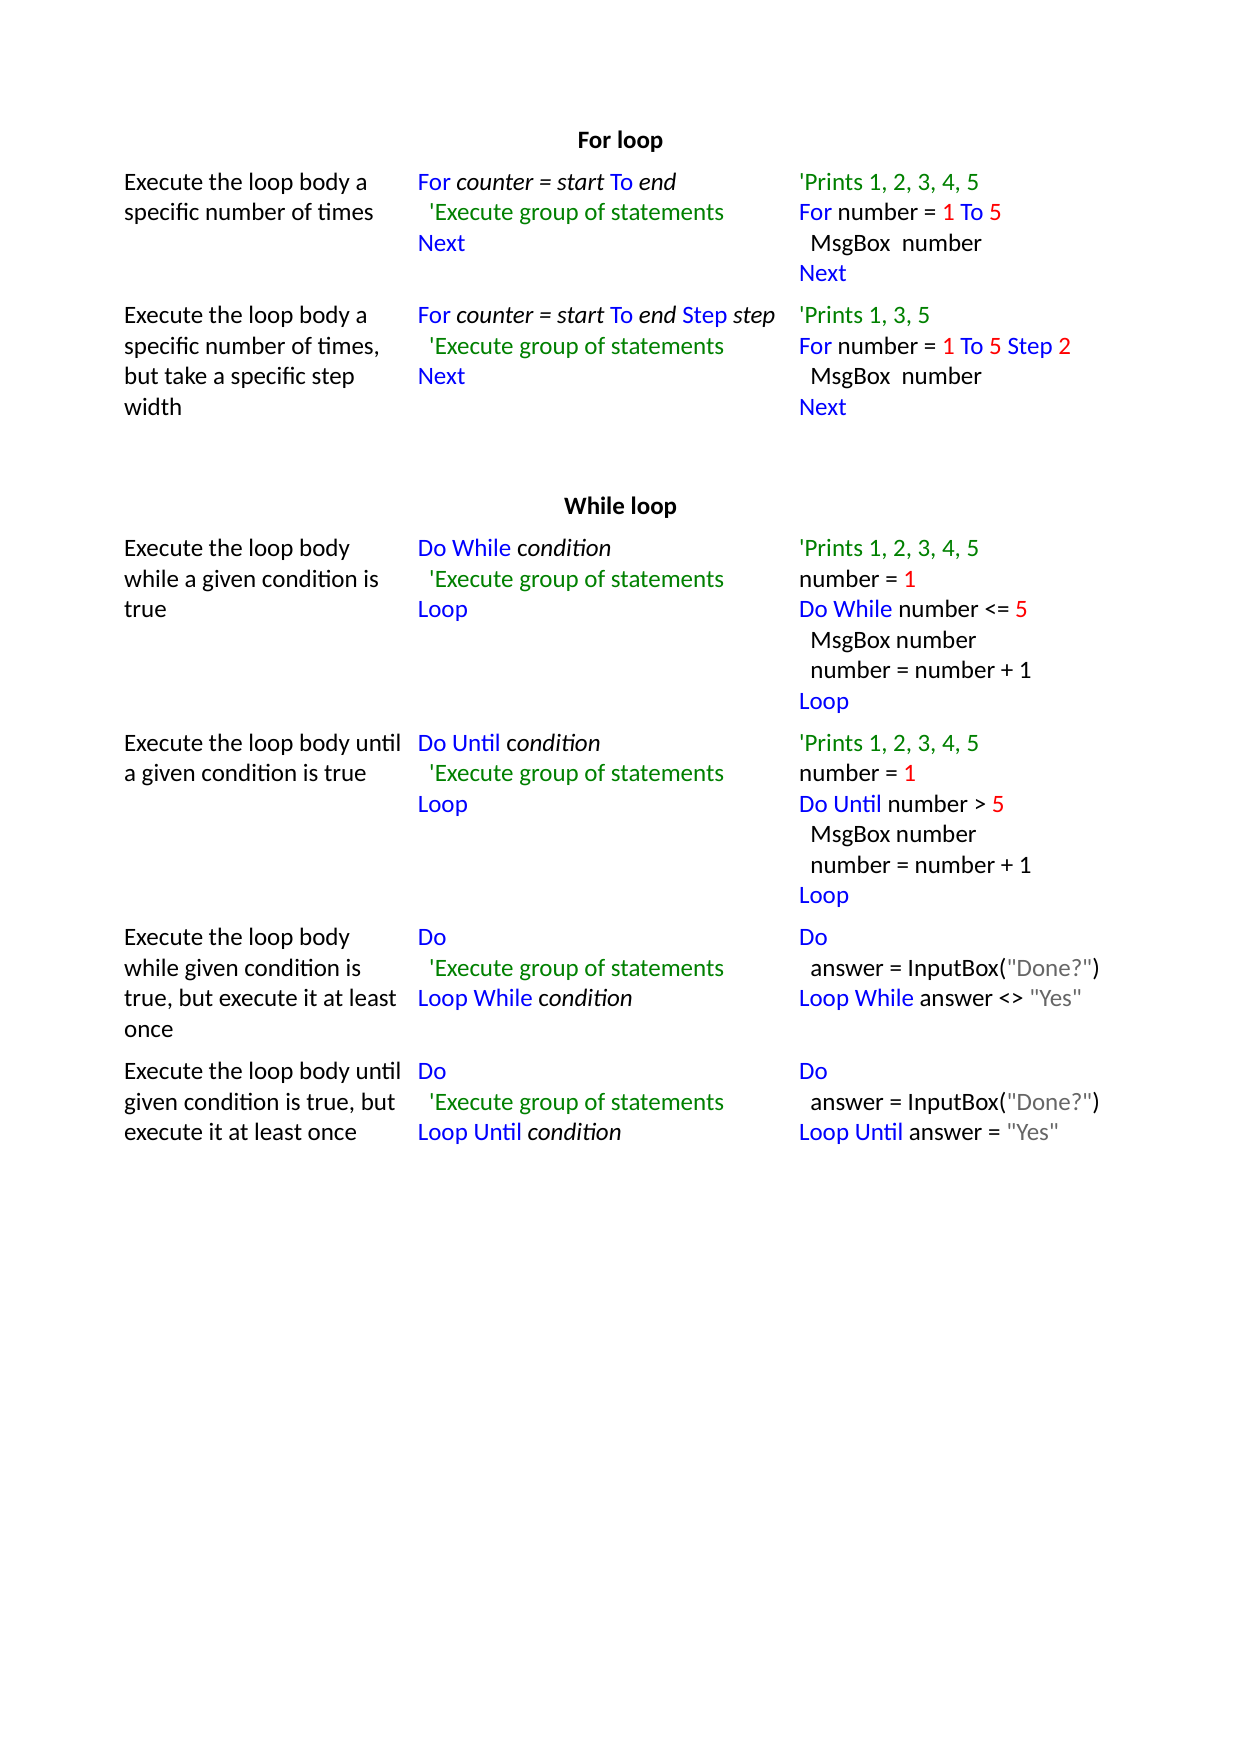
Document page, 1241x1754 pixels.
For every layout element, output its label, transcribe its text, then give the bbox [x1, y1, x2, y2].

table_header For loop [118, 118, 1123, 160]
table_cell Do 'Execute group of statements Loop While condition [412, 916, 793, 1049]
table_cell For counter = start To end 'Execute group of statements Next [412, 160, 793, 294]
table_cell 'Prints 1, 3, 5 For number = 1 To 5 Step 2 MsgBox number Next [793, 294, 1123, 427]
table_cell Do answer = InputBox("Done?") Loop Until answer = "Yes" [793, 1049, 1123, 1152]
table_cell Execute the loop body until a given condition is true [118, 721, 412, 916]
table_cell Execute the loop body until given condition is true, but execute it at least once [118, 1049, 412, 1152]
table_header While loop [118, 485, 1123, 527]
table_cell Execute the loop body a specific number of times, but take a specific step width [118, 294, 412, 427]
table_cell Execute the loop body a specific number of times [118, 160, 412, 294]
table_cell Execute the loop body while given condition is true, but execute it at least once [118, 916, 412, 1049]
table_cell 'Prints 1, 2, 3, 4, 5 For number = 1 To 5 MsgBox number Next [793, 160, 1123, 294]
table_cell 'Prints 1, 2, 3, 4, 5 number = 1 Do Until number > 5 MsgBox number number = number + 1 Loop [793, 721, 1123, 916]
table_cell Do While condition 'Execute group of statements Loop [412, 527, 793, 721]
table_cell Do answer = InputBox("Done?") Loop While answer <> "Yes" [793, 916, 1123, 1049]
table_cell For counter = start To end Step step 'Execute group of statements Next [412, 294, 793, 427]
table_cell Do Until condition 'Execute group of statements Loop [412, 721, 793, 916]
table_cell Execute the loop body while a given condition is true [118, 527, 412, 721]
table_cell Do 'Execute group of statements Loop Until condition [412, 1049, 793, 1152]
table_cell 'Prints 1, 2, 3, 4, 5 number = 1 Do While number <= 5 MsgBox number number = number + 1 Loop [793, 527, 1123, 721]
